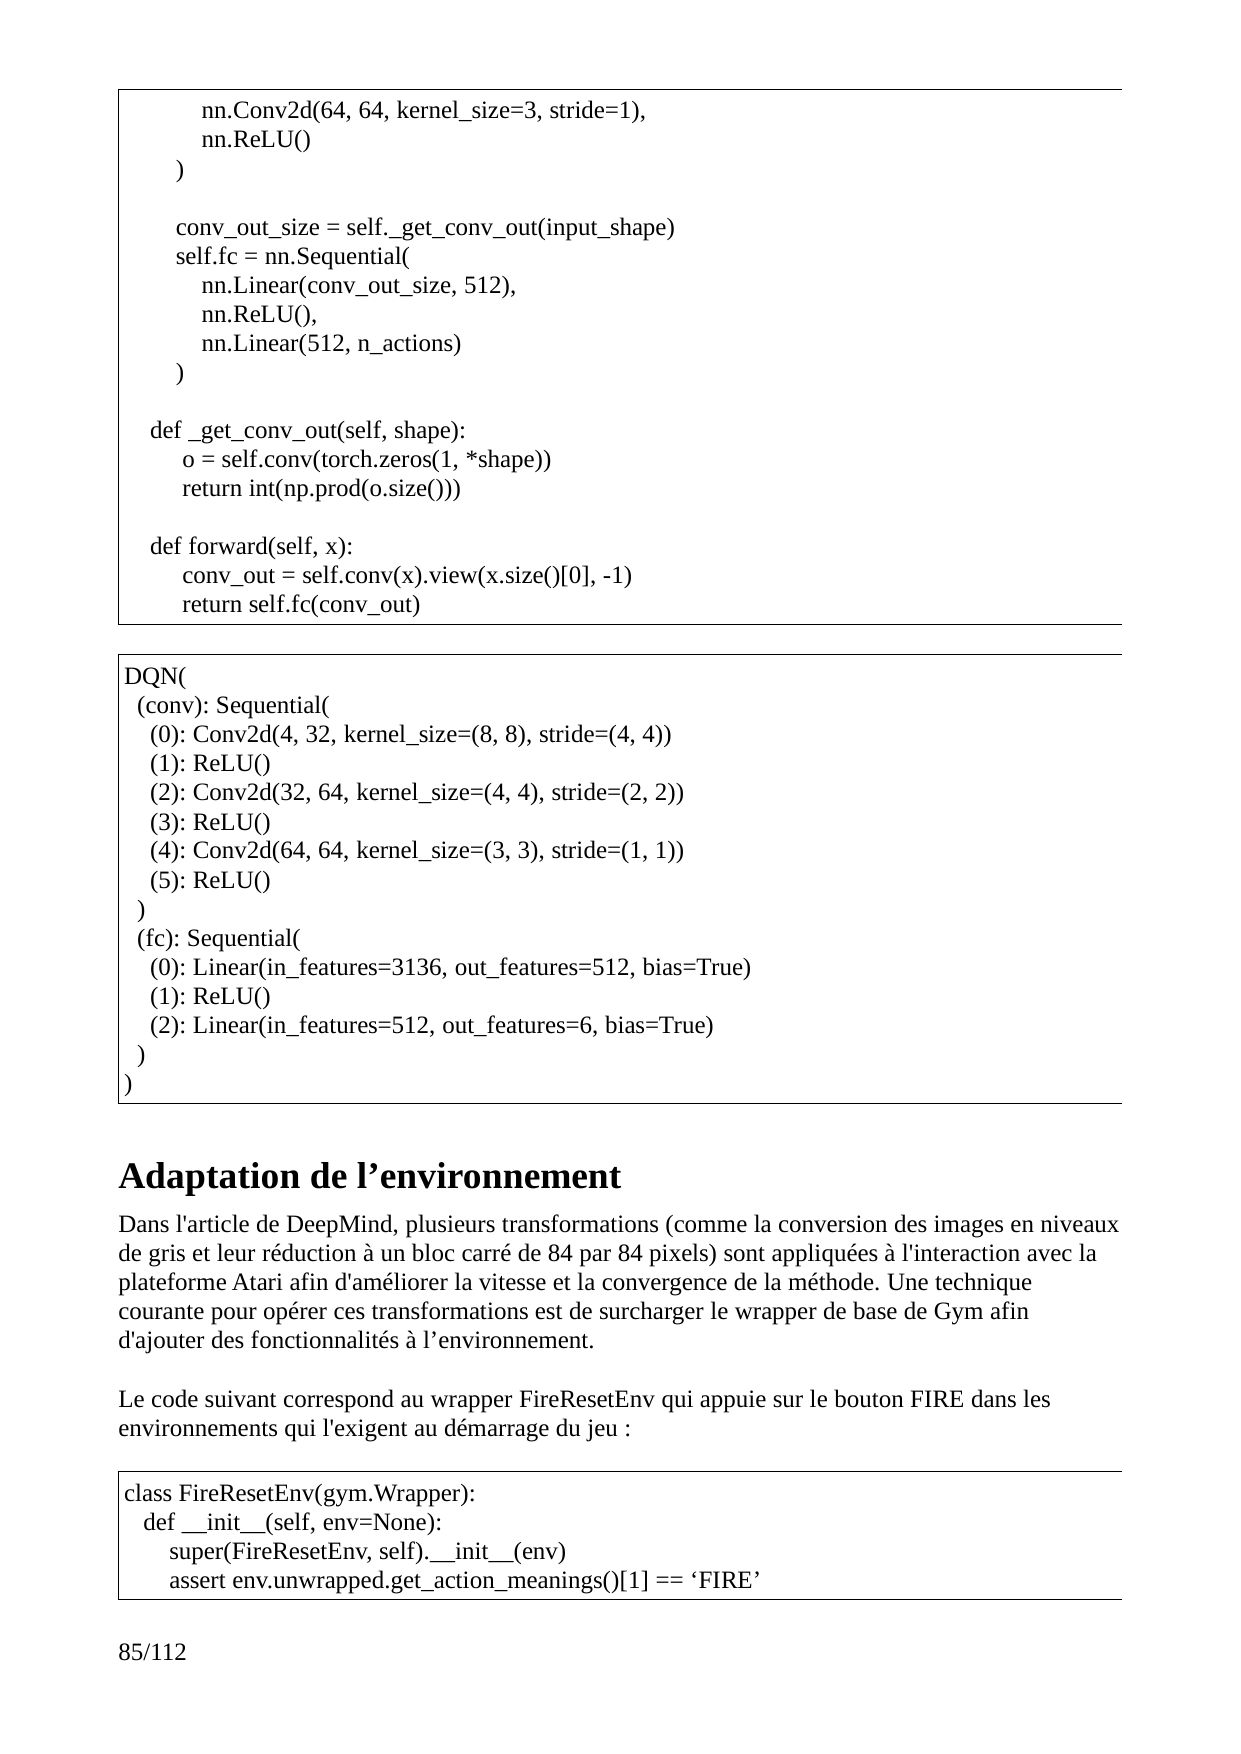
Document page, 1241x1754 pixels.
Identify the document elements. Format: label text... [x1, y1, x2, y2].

subtitle Adaptation de l’environnement [118, 1154, 1122, 1197]
text Le code suivant correspond au wrapper FireResetEnv qui appuie sur le bouton FIRE dans les environnements qui l'exigent au démarrage du jeu : [118, 1383, 1122, 1442]
table_header nn.Conv2d(64, 64, kernel_size=3, stride=1), nn.ReLU() ) conv_out_size = self._get_conv_out(input_shape) self.fc = nn.Sequential( nn.Linear(conv_out_size, 512), nn.ReLU(), nn.Linear(512, n_actions) ) def _get_conv_out(self, shape): o = self.conv(torch.zeros(1, *shape)) return int(np.prod(o.size())) def forward(self, x): conv_out = self.conv(x).view(x.size()[0], -1) return self.fc(conv_out) [119, 90, 1122, 624]
table_header class FireResetEnv(gym.Wrapper): def __init__(self, env=None): super(FireResetEnv, self).__init__(env) assert env.unwrapped.get_action_meanings()[1] == ‘FIRE’ [119, 1472, 1122, 1599]
text Dans l'article de DeepMind, plusieurs transformations (comme la conversion des images en niveaux de gris et leur réduction à un bloc carré de 84 par 84 pixels) sont appliquées à l'interaction avec la plateforme Atari afin d'améliorer la vitesse et la convergence de la méthode. Une technique courante pour opérer ces transformations est de surcharger le wrapper de base de Gym afin d'ajouter des fonctionnalités à l’environnement. [118, 1209, 1122, 1354]
table_header DQN( (conv): Sequential( (0): Conv2d(4, 32, kernel_size=(8, 8), stride=(4, 4)) (1): ReLU() (2): Conv2d(32, 64, kernel_size=(4, 4), stride=(2, 2)) (3): ReLU() (4): Conv2d(64, 64, kernel_size=(3, 3), stride=(1, 1)) (5): ReLU() ) (fc): Sequential( (0): Linear(in_features=3136, out_features=512, bias=True) (1): ReLU() (2): Linear(in_features=512, out_features=6, bias=True) ) ) [119, 655, 1122, 1103]
